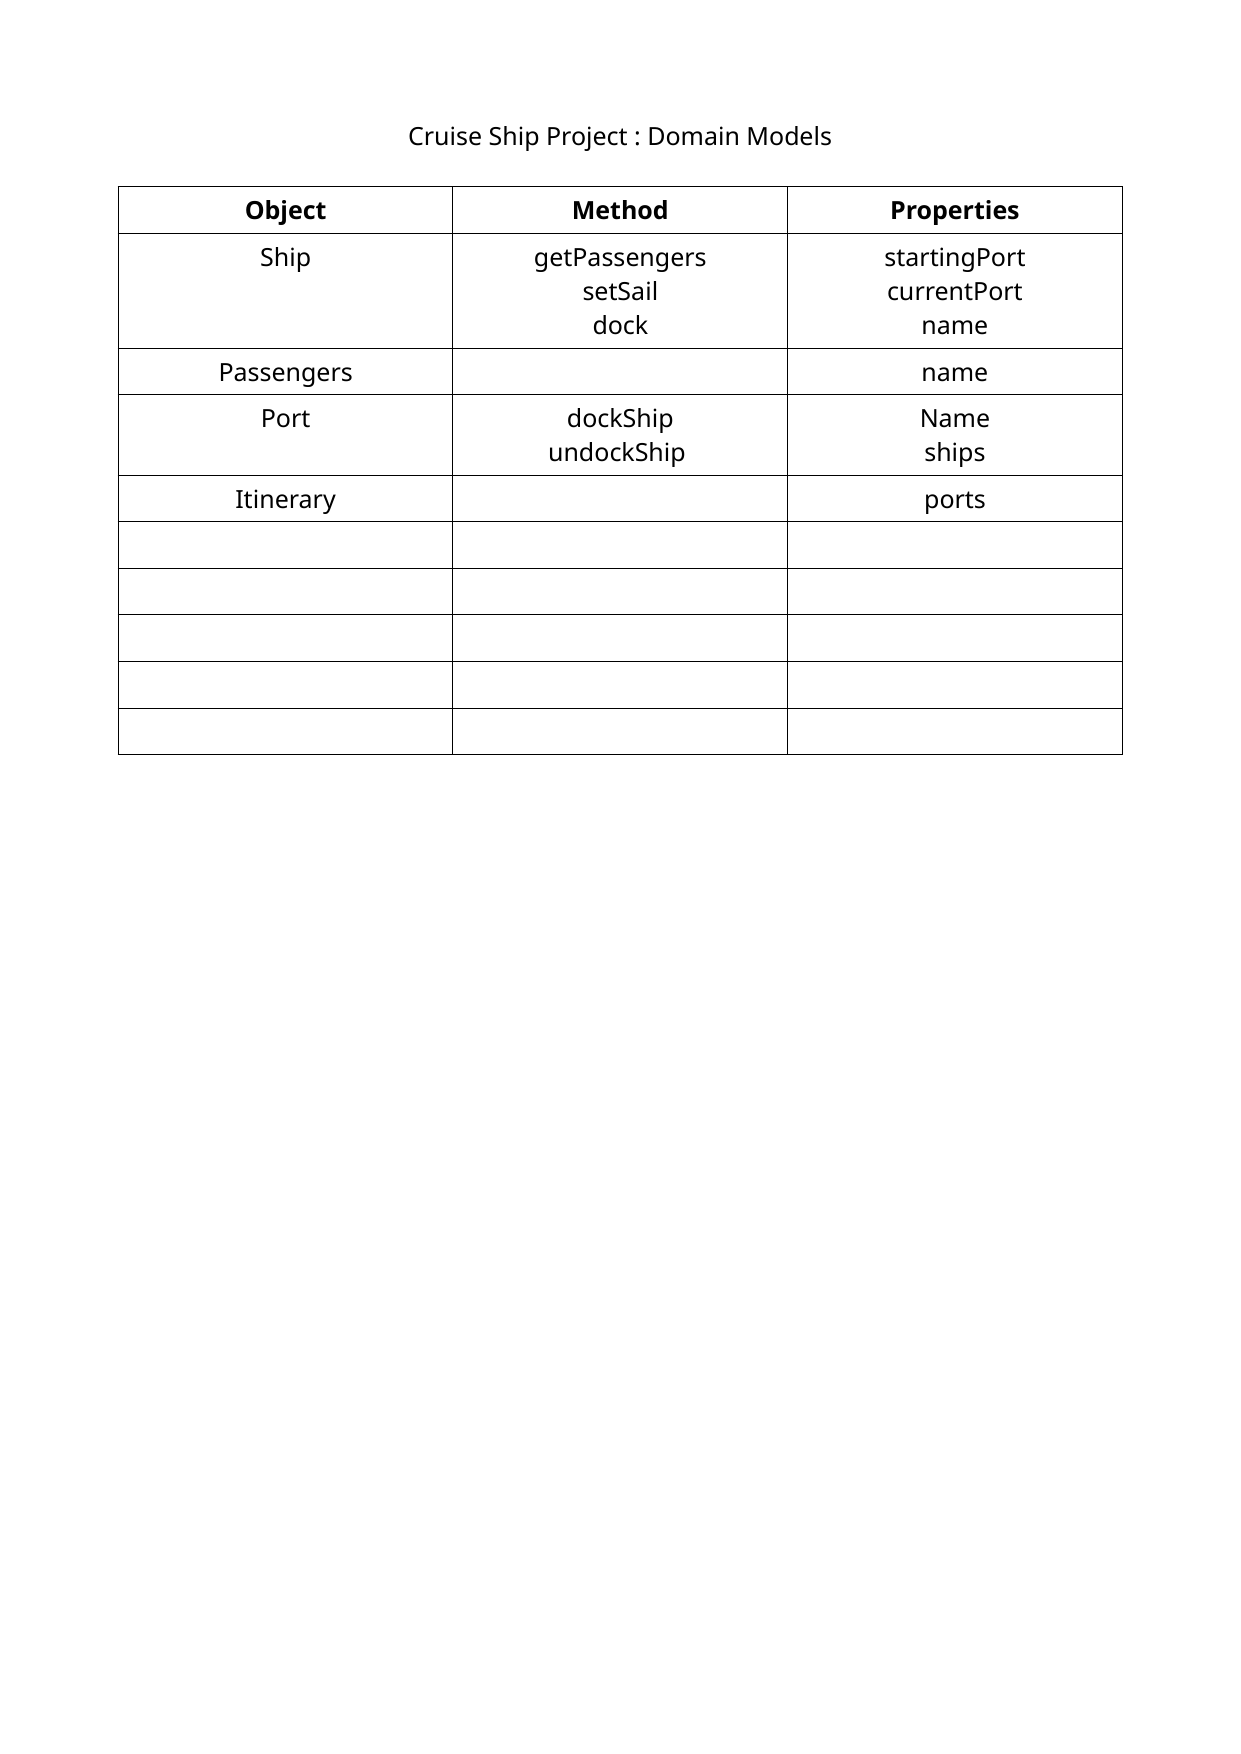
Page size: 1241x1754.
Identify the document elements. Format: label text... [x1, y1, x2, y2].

table_cell [453, 569, 787, 614]
table_cell getPassengers setSail dock [453, 234, 787, 347]
table_cell [119, 522, 452, 568]
table_cell [453, 522, 787, 568]
table_header Properties [788, 187, 1122, 233]
table_cell [453, 709, 787, 754]
table_cell Itinerary [119, 476, 452, 521]
table_cell dockShip undockShip [453, 395, 787, 475]
table_cell [119, 569, 452, 614]
table_cell [119, 615, 452, 661]
table_cell [788, 662, 1122, 707]
table_header Object [119, 187, 452, 233]
table_cell Name ships [788, 395, 1122, 475]
table_cell [453, 662, 787, 707]
table_cell [453, 349, 787, 394]
table_cell [453, 476, 787, 521]
table_cell [119, 662, 452, 707]
table_cell [788, 569, 1122, 614]
table_cell Ship [119, 234, 452, 347]
table_cell [453, 615, 787, 661]
table_cell name [788, 349, 1122, 394]
table_cell [788, 522, 1122, 568]
table_header Method [453, 187, 787, 233]
table_cell Passengers [119, 349, 452, 394]
table_cell [788, 709, 1122, 754]
table_cell [119, 709, 452, 754]
text Cruise Ship Project : Domain Models [118, 118, 1122, 152]
table_cell ports [788, 476, 1122, 521]
table_cell Port [119, 395, 452, 475]
table_cell startingPort currentPort name [788, 234, 1122, 347]
table_cell [788, 615, 1122, 661]
